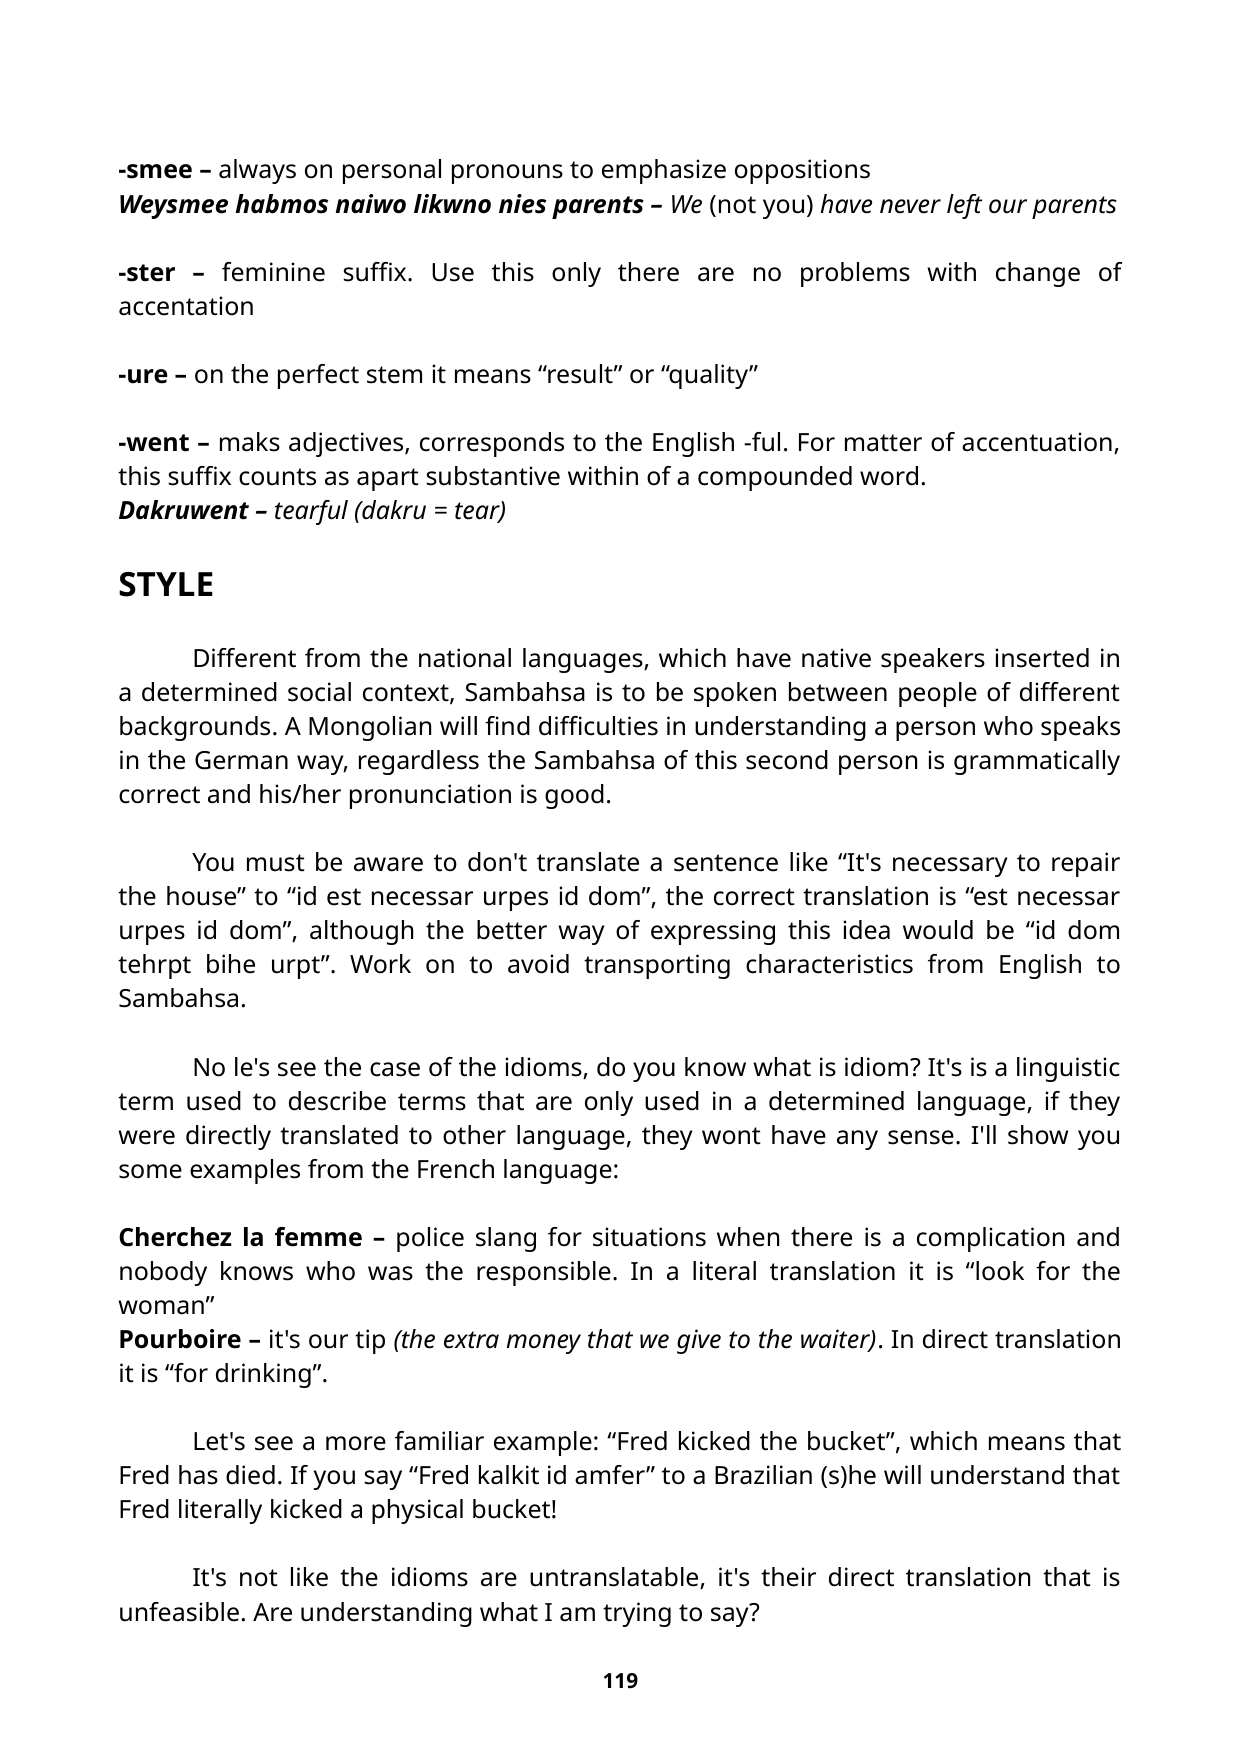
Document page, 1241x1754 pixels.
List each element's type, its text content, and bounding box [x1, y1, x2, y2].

text You must be aware to don't translate a sentence like “It's necessary to repair the house” to “id est necessar urpes id dom”, the correct translation is “est necessar urpes id dom”, although the better way of expressing this idea would be “id dom tehrpt bihe urpt”. Work on to avoid transporting characteristics from English to Sambahsa. [118, 845, 1122, 1015]
text -ure – on the perfect stem it means “result” or “quality” [118, 357, 1122, 391]
subtitle STYLE [118, 561, 1122, 606]
text Different from the national languages, which have native speakers inserted in a determined social context, Sambahsa is to be spoken between people of different backgrounds. A Mongolian will find difficulties in understanding a person who speaks in the German way, regardless the Sambahsa of this second person is grammatically correct and his/her pronunciation is good. [118, 640, 1122, 811]
text -went – maks adjectives, corresponds to the English -ful. For matter of accentuation, this suffix counts as apart substantive within of a compounded word. [118, 425, 1122, 493]
text No le's see the case of the idioms, do you know what is idiom? It's is a linguistic term used to describe terms that are only used in a determined language, if they were directly translated to other language, they wont have any sense. I'll show you some examples from the French language: [118, 1049, 1122, 1185]
text Dakruwent – tearful (dakru = tear) [118, 493, 1122, 527]
text Let's see a more familiar example: “Fred kicked the bucket”, which means that Fred has died. If you say “Fred kalkit id amfer” to a Brazilian (s)he will understand that Fred literally kicked a physical bucket! [118, 1424, 1122, 1526]
text It's not like the idioms are untranslatable, it's their direct translation that is unfeasible. Are understanding what I am trying to say? [118, 1560, 1122, 1628]
text -ster – feminine suffix. Use this only there are no problems with change of accentation [118, 254, 1122, 322]
text Pourboire – it's our tip (the extra money that we give to the waiter). In direct translation it is “for drinking”. [118, 1322, 1122, 1390]
text Weysmee habmos naiwo likwno nies parents – We (not you) have never left our parents [118, 186, 1122, 220]
text Cherchez la femme – police slang for situations when there is a complication and nobody knows who was the responsible. In a literal translation it is “look for the woman” [118, 1219, 1122, 1322]
text -smee – always on personal pronouns to emphasize oppositions [118, 152, 1122, 186]
